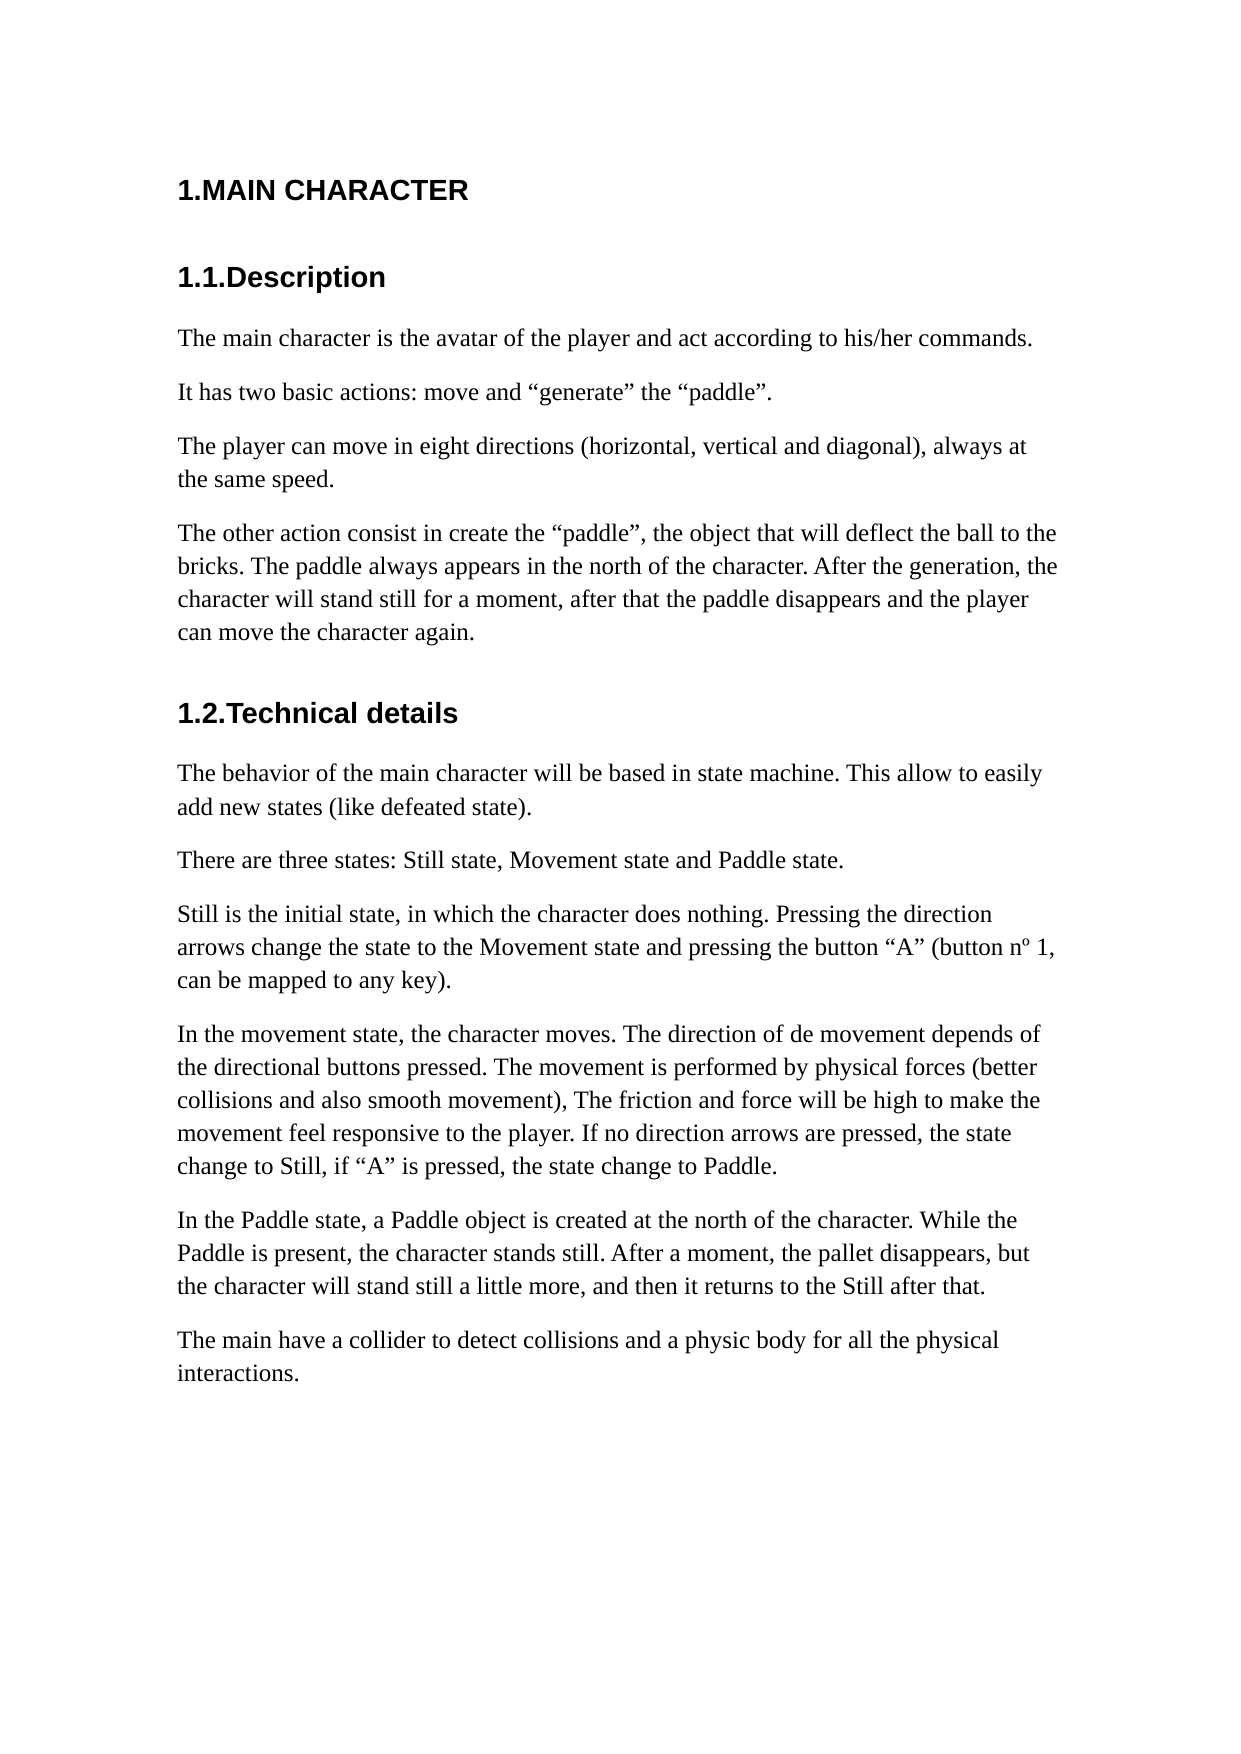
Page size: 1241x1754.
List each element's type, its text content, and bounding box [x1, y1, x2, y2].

text It has two basic actions: move and “generate” the “paddle”. [177, 377, 1063, 406]
text The main character is the avatar of the player and act according to his/her commands. [177, 323, 1063, 352]
list Technical details [177, 696, 1063, 729]
text In the Paddle state, a Paddle object is created at the north of the character. While the Paddle is present, the character stands still. After a moment, the pallet disappears, but the character will stand still a little more, and then it returns to the Still after that. [177, 1205, 1063, 1300]
list Description [177, 260, 1063, 294]
text The behavior of the main character will be based in state machine. This allow to easily add new states (like defeated state). [177, 758, 1063, 820]
text The main have a collider to detect collisions and a physic body for all the physical interactions. [177, 1325, 1063, 1387]
text Still is the initial state, in which the character does nothing. Pressing the direction arrows change the state to the Movement state and pressing the button “A” (button nº 1, can be mapped to any key). [177, 899, 1063, 994]
text In the movement state, the character moves. The direction of de movement depends of the directional buttons pressed. The movement is performed by physical forces (better collisions and also smooth movement), The friction and force will be high to make the movement feel responsive to the player. If no direction arrows are pressed, the state change to Still, if “A” is pressed, the state change to Paddle. [177, 1019, 1063, 1180]
text The other action consist in create the “paddle”, the object that will deflect the ball to the bricks. The paddle always appears in the north of the character. After the generation, the character will stand still for a moment, after that the paddle disappears and the player can move the character again. [177, 518, 1063, 646]
text There are three states: Still state, Movement state and Paddle state. [177, 845, 1063, 874]
text The player can move in eight directions (horizontal, vertical and diagonal), always at the same speed. [177, 431, 1063, 493]
list MAIN CHARACTER [177, 173, 1063, 206]
